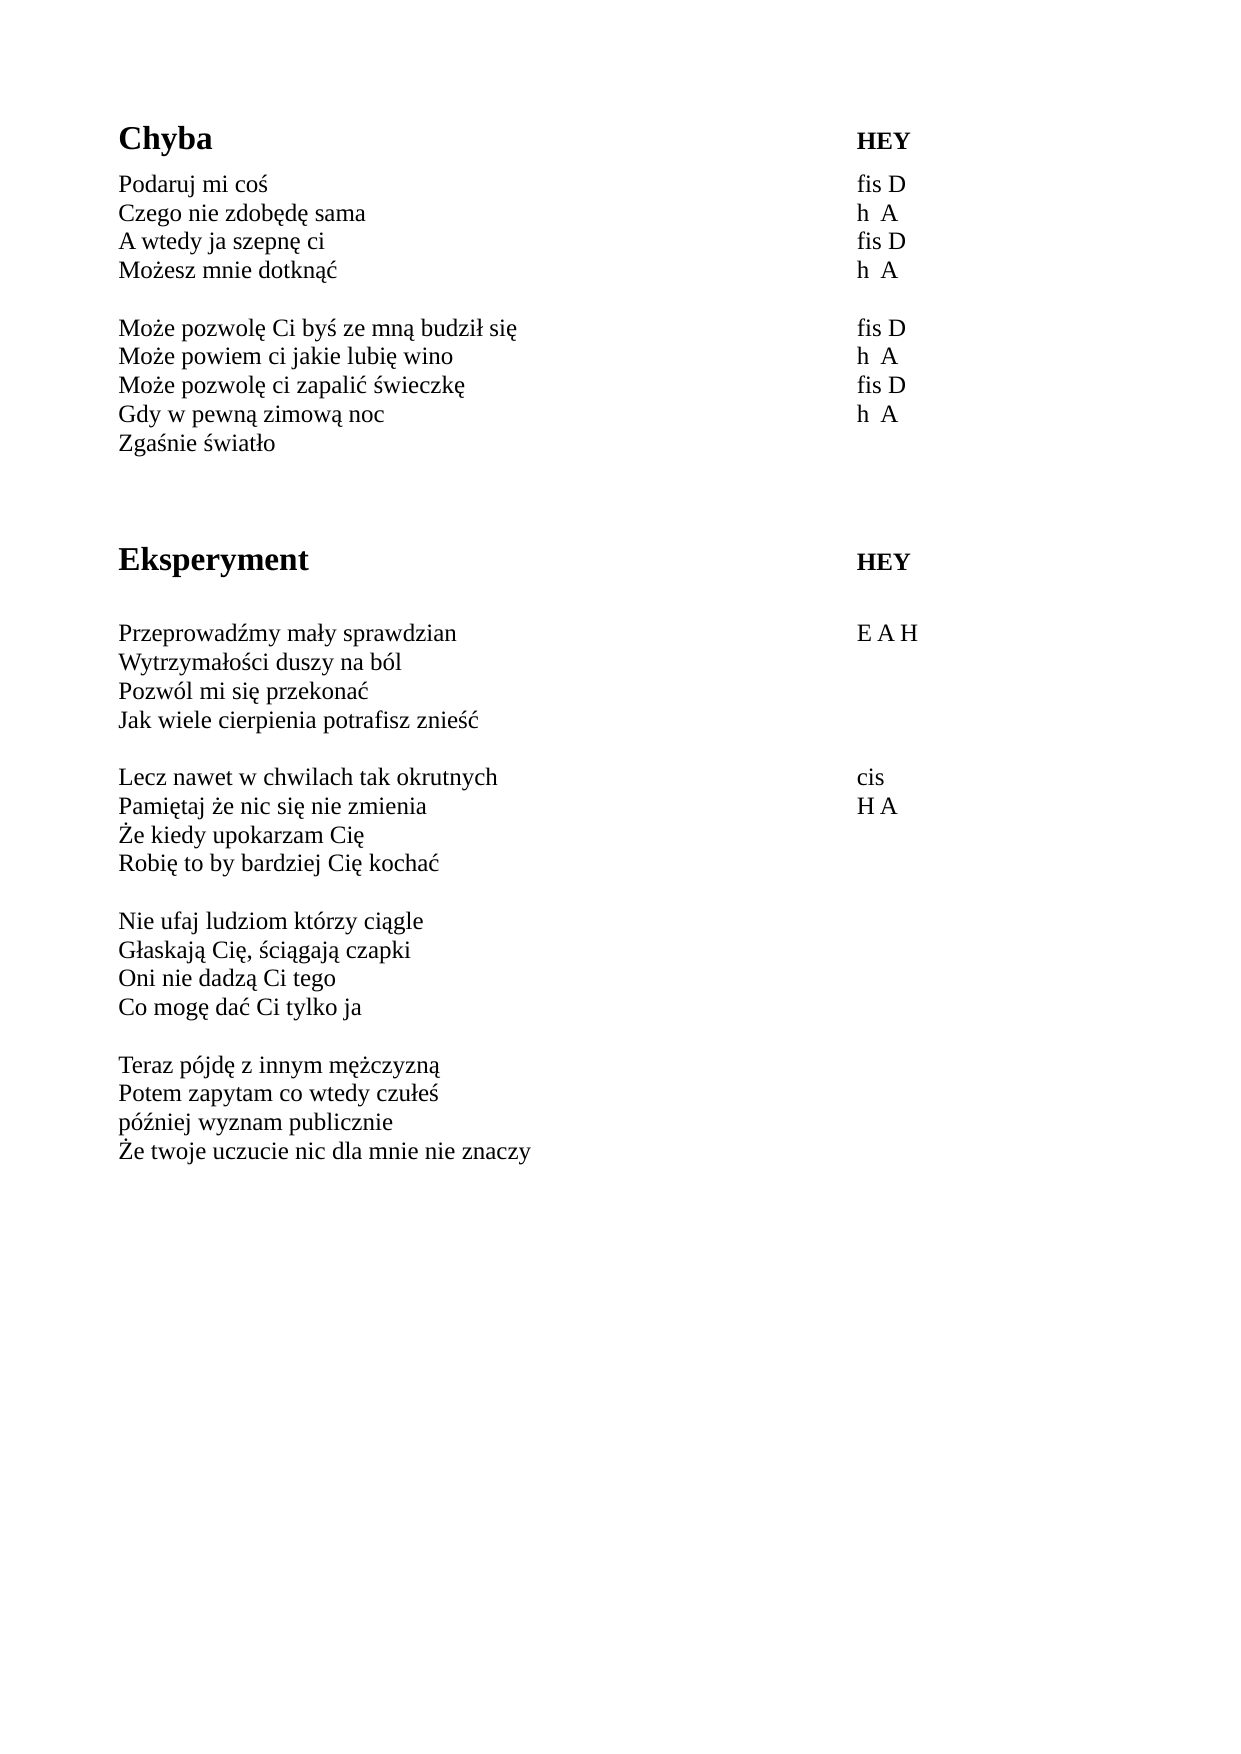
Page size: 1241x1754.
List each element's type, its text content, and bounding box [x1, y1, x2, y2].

text Wytrzymałości duszy na ból [118, 647, 1122, 676]
text Teraz pójdę z innym mężczyzną [118, 1050, 1122, 1078]
text Przeprowadźmy mały sprawdzian E A H [118, 618, 1122, 647]
text Potem zapytam co wtedy czułeś [118, 1078, 1122, 1107]
text A wtedy ja szepnę ci fis D [118, 226, 1122, 255]
text Zgaśnie światło [118, 428, 1122, 456]
text Może pozwolę Ci byś ze mną budził się fis D [118, 313, 1122, 341]
text Możesz mnie dotknąć h A [118, 255, 1122, 284]
text Robię to by bardziej Cię kochać [118, 848, 1122, 877]
text Co mogę dać Ci tylko ja [118, 992, 1122, 1021]
text Jak wiele cierpienia potrafisz znieść [118, 705, 1122, 733]
text Lecz nawet w chwilach tak okrutnych cis [118, 762, 1122, 791]
text Może pozwolę ci zapalić świeczkę fis D [118, 370, 1122, 399]
text później wyznam publicznie [118, 1107, 1122, 1136]
text Czego nie zdobędę sama h A [118, 198, 1122, 226]
text Pamiętaj że nic się nie zmienia H A [118, 791, 1122, 820]
subtitle Chyba HEY [118, 118, 1122, 156]
text Głaskają Cię, ściągają czapki [118, 935, 1122, 963]
text Podaruj mi coś fis D [118, 169, 1122, 198]
text Może powiem ci jakie lubię wino h A [118, 341, 1122, 370]
text Oni nie dadzą Ci tego [118, 963, 1122, 992]
text Gdy w pewną zimową noc h A [118, 399, 1122, 428]
text Że kiedy upokarzam Cię [118, 820, 1122, 848]
subtitle Eksperyment HEY [118, 539, 1122, 577]
text Nie ufaj ludziom którzy ciągle [118, 906, 1122, 935]
text Pozwól mi się przekonać [118, 676, 1122, 705]
text Że twoje uczucie nic dla mnie nie znaczy [118, 1136, 1122, 1165]
